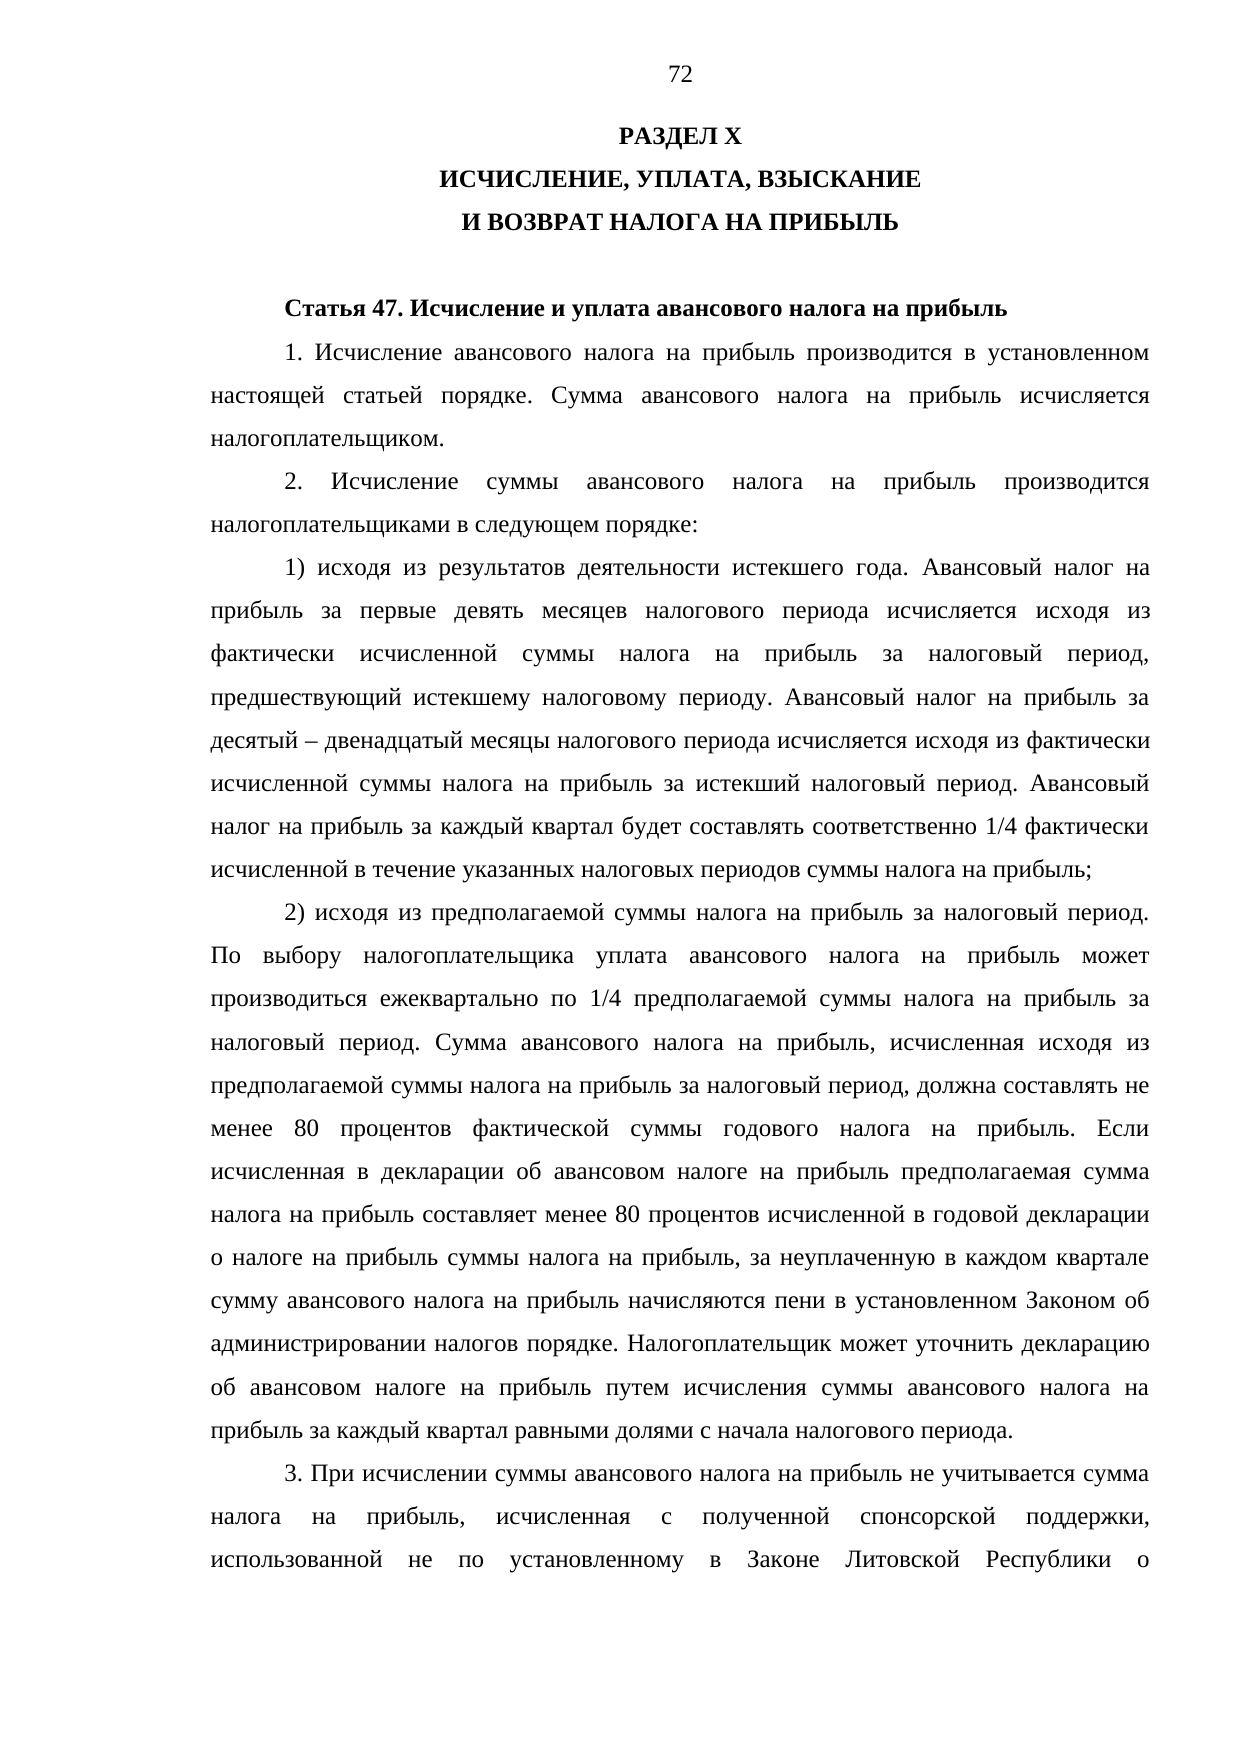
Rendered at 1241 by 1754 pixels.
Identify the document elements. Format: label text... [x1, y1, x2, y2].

text И ВОЗВРАТ НАЛОГА НА ПРИБЫЛЬ [210, 207, 1150, 236]
text 1) исходя из результатов деятельности истекшего года. Авансовый налог на прибыль за первые девять месяцев налогового периода исчисляется исходя из фактически исчисленной суммы налога на прибыль за налоговый период, предшествующий истекшему налоговому периоду. Авансовый налог на прибыль за десятый – двенадцатый месяцы налогового периода исчисляется исходя из фактически исчисленной суммы налога на прибыль за истекший налоговый период. Авансовый налог на прибыль за каждый квартал будет составлять соответственно 1/4 фактически исчисленной в течение указанных налоговых периодов суммы налога на прибыль; [210, 552, 1150, 883]
text 3. При исчислении суммы авансового налога на прибыль не учитывается сумма налога на прибыль, исчисленная с полученной спонсорской поддержки, использованной не по установленному в Законе Литовской Республики о [210, 1458, 1150, 1573]
text РАЗДЕЛ Х [210, 121, 1150, 150]
text ИСЧИСЛЕНИЕ, УПЛАТА, ВЗЫСКАНИЕ [210, 164, 1150, 193]
text 2. Исчисление суммы авансового налога на прибыль производится налогоплательщиками в следующем порядке: [210, 466, 1150, 538]
text Статья 47. Исчисление и уплата авансового налога на прибыль [210, 293, 1150, 322]
text 1. Исчисление авансового налога на прибыль производится в установленном настоящей статьей порядке. Сумма авансового налога на прибыль исчисляется налогоплательщиком. [210, 337, 1150, 452]
text 2) исходя из предполагаемой суммы налога на прибыль за налоговый период. По выбору налогоплательщика уплата авансового налога на прибыль может производиться ежеквартально по 1/4 предполагаемой суммы налога на прибыль за налоговый период. Сумма авансового налога на прибыль, исчисленная исходя из предполагаемой суммы налога на прибыль за налоговый период, должна составлять не менее 80 процентов фактической суммы годового налога на прибыль. Если исчисленная в декларации об авансовом налоге на прибыль предполагаемая сумма налога на прибыль составляет менее 80 процентов исчисленной в годовой декларации о налоге на прибыль суммы налога на прибыль, за неуплаченную в каждом квартале сумму авансового налога на прибыль начисляются пени в установленном Законом об администрировании налогов порядке. Налогоплательщик может уточнить декларацию об авансовом налоге на прибыль путем исчисления суммы авансового налога на прибыль за каждый квартал равными долями с начала налогового периода. [210, 897, 1150, 1443]
